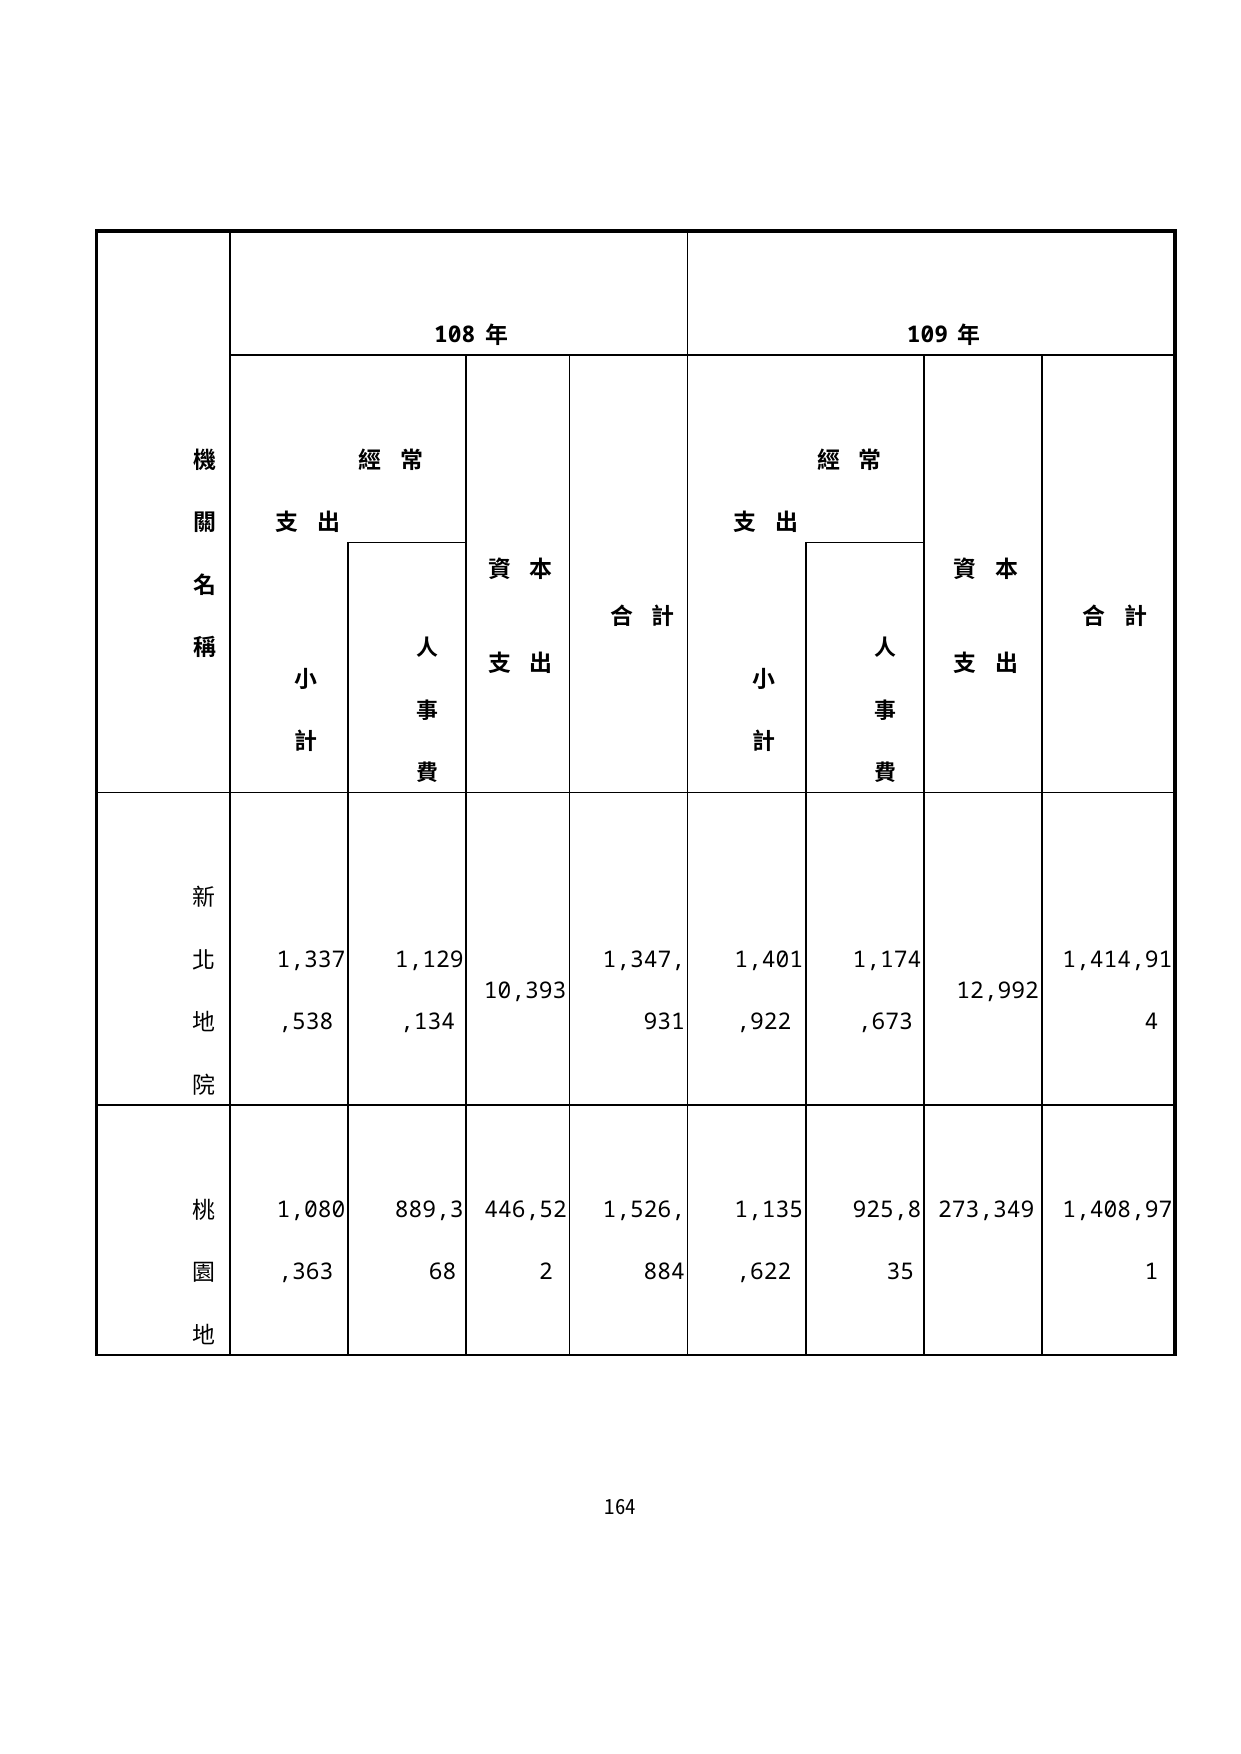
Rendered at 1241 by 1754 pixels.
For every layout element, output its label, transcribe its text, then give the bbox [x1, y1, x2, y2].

table_cell 1,401,922 [688, 793, 805, 1104]
table_cell 合計 [570, 356, 687, 792]
table_header 機關名稱 [98, 233, 229, 792]
table_cell 1,337,538 [231, 793, 347, 1104]
table_header 109年 [688, 233, 1173, 354]
table_cell 資本 支出 [467, 356, 569, 792]
table_cell 人事費 [807, 543, 923, 792]
table_cell 1,135,622 [688, 1106, 805, 1354]
table_cell 10,393 [467, 793, 569, 1104]
table_cell 人事費 [349, 543, 465, 792]
table_cell 經常支出 [231, 356, 465, 542]
table_cell 合計 [1043, 356, 1173, 792]
table_cell 1,347,931 [570, 793, 687, 1104]
table_cell 小計 [231, 542, 347, 792]
table_cell 12,992 [925, 793, 1041, 1104]
table_cell 小計 [688, 542, 805, 792]
table_cell 1,526,884 [570, 1106, 687, 1354]
table_cell 1,408,971 [1043, 1106, 1173, 1354]
table_cell 889,368 [349, 1106, 465, 1354]
table_header 108年 [231, 233, 687, 354]
table_cell 1,174,673 [807, 793, 923, 1104]
table_cell 1,080,363 [231, 1106, 347, 1354]
table_cell 資本 支出 [925, 356, 1041, 792]
table_cell 新北地院 [98, 793, 229, 1104]
table_cell 273,349 [925, 1106, 1041, 1354]
table_cell 1,414,914 [1043, 793, 1173, 1104]
table_cell 446,522 [467, 1106, 569, 1354]
table_cell 經常支出 [688, 356, 923, 542]
table_cell 桃園地 [98, 1106, 229, 1354]
table_cell 1,129,134 [349, 793, 465, 1104]
table_cell 925,835 [807, 1106, 923, 1354]
